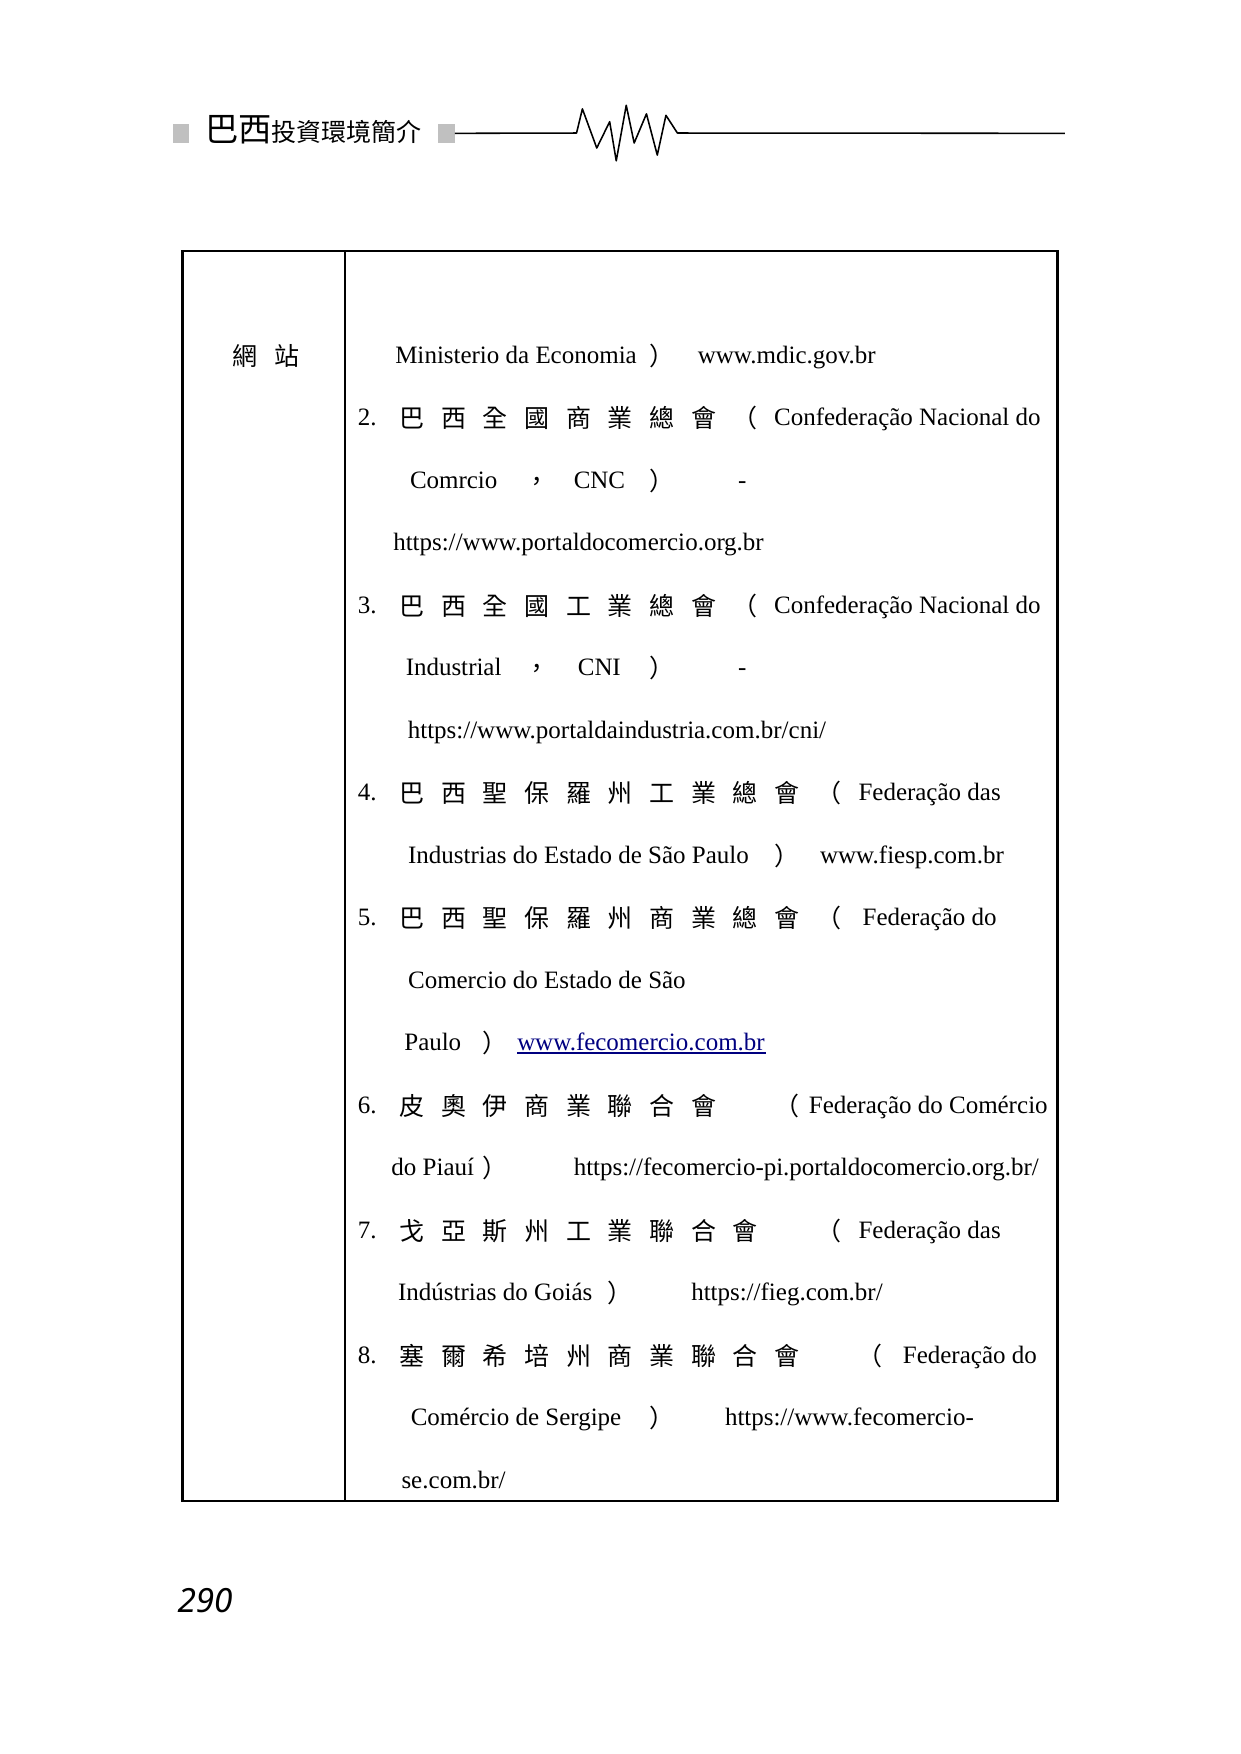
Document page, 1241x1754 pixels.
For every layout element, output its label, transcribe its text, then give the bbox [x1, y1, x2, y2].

table_cell Ministerio da Economia）www.mdic.gov.br 2. 巴西全國商業總會（Confederação Nacional do Comrcio，CNC） - https://www.portaldocomercio.org.br 3. 巴西全國工業總會（Confederação Nacional do Industrial，CNI） - https://www.portaldaindustria.com.br/cni/ 4. 巴西聖保羅州工業總會（Federação das Industrias do Estado de São Paulo）www.fiesp.com.br 5. 巴西聖保羅州商業總會（Federação do Comercio do Estado de São Paulo）www.fecomercio.com.br 6. 皮奧伊商業聯合會 （Federação do Comércio do Piauí） https://fecomercio-pi.portaldocomercio.org.br/ 7. 戈亞斯州工業聯合會 （Federação das Indústrias do Goiás） https://fieg.com.br/ 8. 塞爾希培州商業聯合會 （Federação do Comércio de Sergipe） https://www.fecomercio-se.com.br/ [346, 252, 1056, 1500]
table_cell 網站 [184, 252, 344, 1500]
